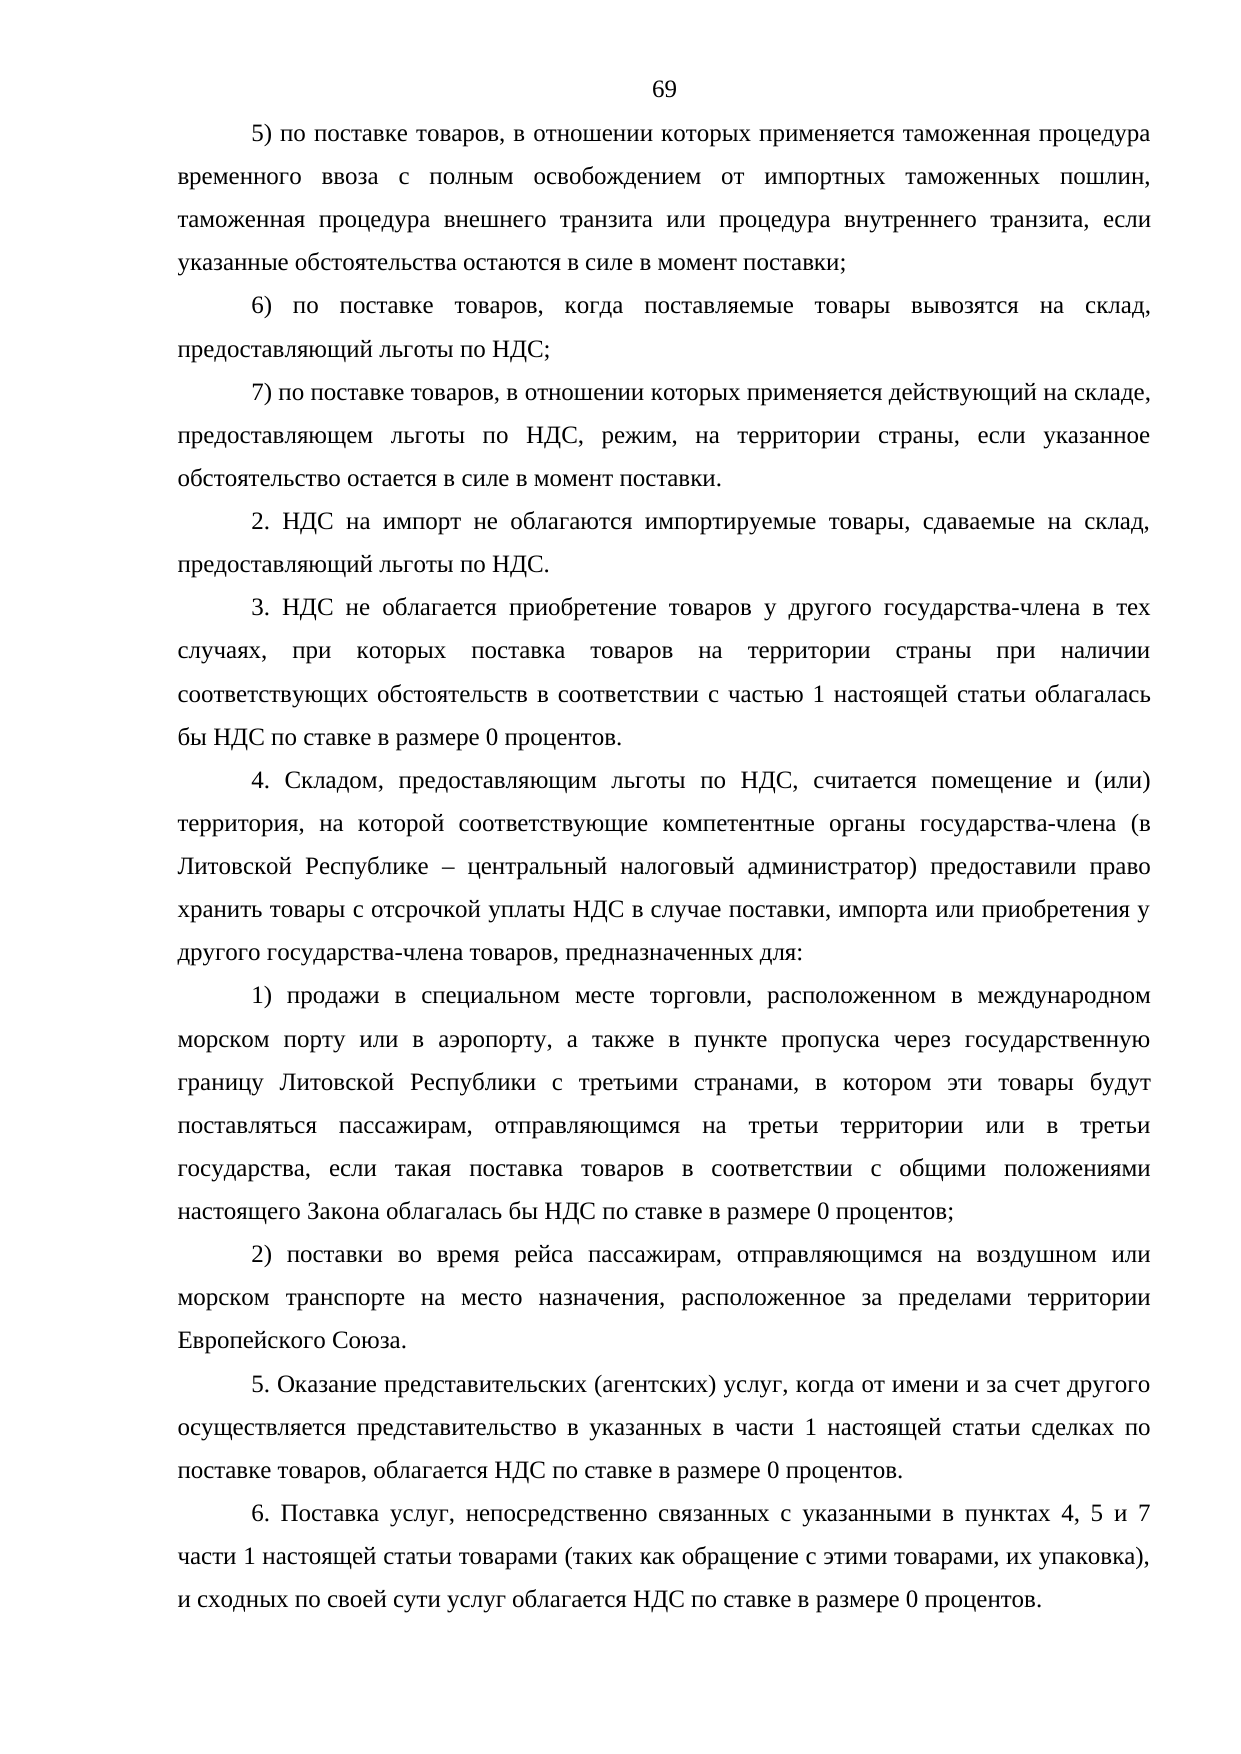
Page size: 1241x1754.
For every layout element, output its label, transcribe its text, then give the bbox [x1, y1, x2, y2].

text 5. Оказание представительских (агентских) услуг, когда от имени и за счет другого осуществляется представительство в указанных в части 1 настоящей статьи сделках по поставке товаров, облагается НДС по ставке в размере 0 процентов. [177, 1369, 1152, 1484]
text 5) по поставке товаров, в отношении которых применяется таможенная процедура временного ввоза с полным освобождением от импортных таможенных пошлин, таможенная процедура внешнего транзита или процедура внутреннего транзита, если указанные обстоятельства остаются в силе в момент поставки; [177, 118, 1152, 276]
text 2. НДС на импорт не облагаются импортируемые товары, сдаваемые на склад, предоставляющий льготы по НДС. [177, 506, 1152, 578]
text 4. Складом, предоставляющим льготы по НДС, считается помещение и (или) территория, на которой соответствующие компетентные органы государства-члена (в Литовской Республике – центральный налоговый администратор) предоставили право хранить товары с отсрочкой уплаты НДС в случае поставки, импорта или приобретения у другого государства-члена товаров, предназначенных для: [177, 765, 1152, 966]
text 1) продажи в специальном месте торговли, расположенном в международном морском порту или в аэропорту, а также в пункте пропуска через государственную границу Литовской Республики с третьими странами, в котором эти товары будут поставляться пассажирам, отправляющимся на третьи территории или в третьи государства, если такая поставка товаров в соответствии с общими положениями настоящего Закона облагалась бы НДС по ставке в размере 0 процентов; [177, 981, 1152, 1225]
text 7) по поставке товаров, в отношении которых применяется действующий на складе, предоставляющем льготы по НДС, режим, на территории страны, если указанное обстоятельство остается в силе в момент поставки. [177, 377, 1152, 492]
text 6. Поставка услуг, непосредственно связанных с указанными в пунктах 4, 5 и 7 части 1 настоящей статьи товарами (таких как обращение с этими товарами, их упаковка), и сходных по своей сути услуг облагается НДС по ставке в размере 0 процентов. [177, 1498, 1152, 1613]
text 3. НДС не облагается приобретение товаров у другого государства-члена в тех случаях, при которых поставка товаров на территории страны при наличии соответствующих обстоятельств в соответствии с частью 1 настоящей статьи облагалась бы НДС по ставке в размере 0 процентов. [177, 592, 1152, 751]
text 2) поставки во время рейса пассажирам, отправляющимся на воздушном или морском транспорте на место назначения, расположенное за пределами территории Европейского Союза. [177, 1239, 1152, 1354]
text 6) по поставке товаров, когда поставляемые товары вывозятся на склад, предоставляющий льготы по НДС; [177, 291, 1152, 362]
